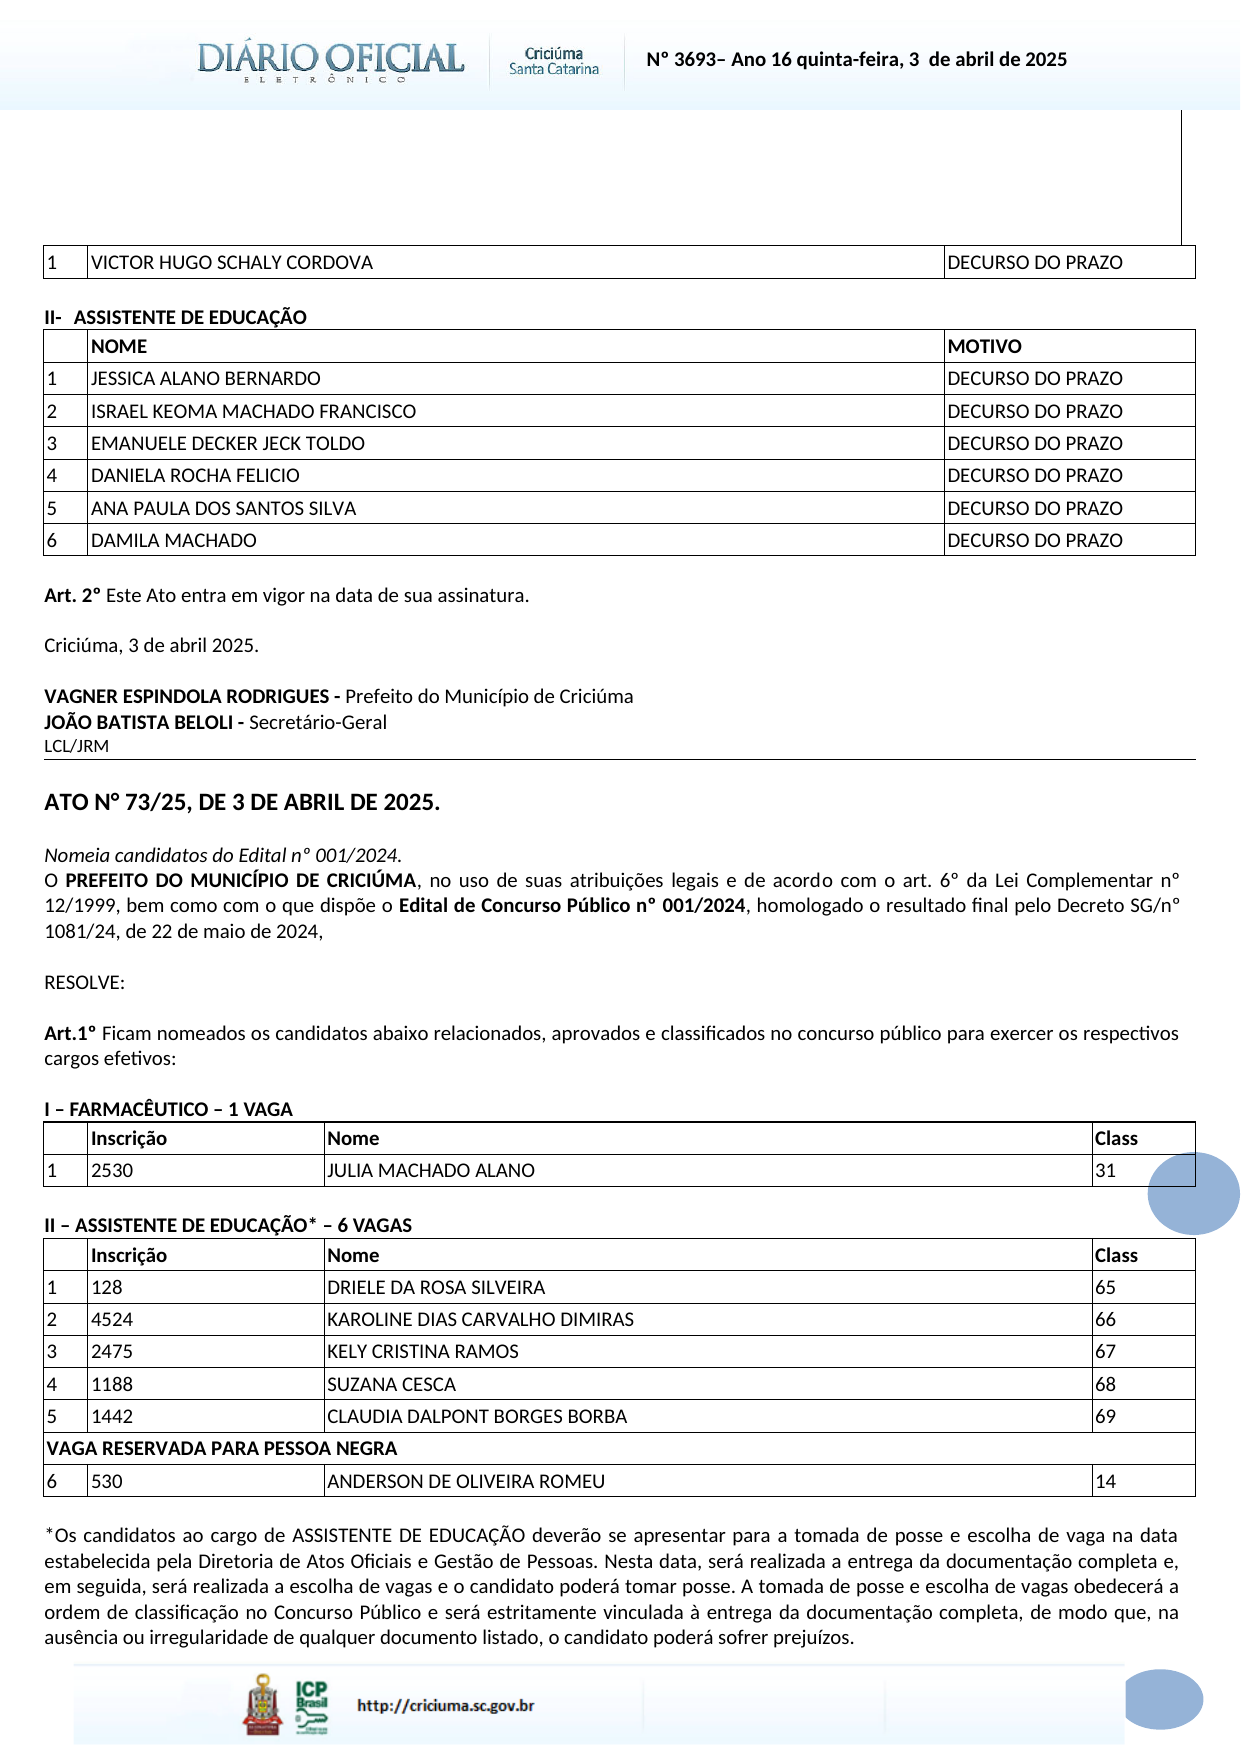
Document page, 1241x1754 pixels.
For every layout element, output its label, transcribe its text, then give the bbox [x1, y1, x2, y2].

table_header [44, 1239, 87, 1270]
table_cell 3 [44, 1336, 87, 1367]
table_cell 66 [1093, 1304, 1195, 1335]
table_header Class [1093, 1239, 1195, 1270]
table_cell KAROLINE DIAS CARVALHO DIMIRAS [325, 1304, 1092, 1335]
text VAGNER ESPINDOLA RODRIGUES - Prefeito do Município de Criciúma [44, 683, 1240, 709]
table_cell DECURSO DO PRAZO [945, 427, 1195, 458]
table_header Inscrição [88, 1123, 324, 1154]
text O PREFEITO DO MUNICÍPIO DE CRICIÚMA, no uso de suas atribuições legais e de acordo com o art. 6º da Lei Complementar nº 12/1999, bem como com o que dispõe o Edital de Concurso Público nº 001/2024, homologado o resultado final pelo Decreto SG/nº 1081/24, de 22 de maio de 2024, [44, 867, 1181, 943]
table_cell JESSICA ALANO BERNARDO [88, 363, 944, 394]
table_cell 67 [1093, 1336, 1195, 1367]
table_cell 2 [44, 1304, 87, 1335]
text I – FARMACÊUTICO – 1 VAGA [44, 1096, 1181, 1121]
table_header Class [1093, 1123, 1195, 1154]
table_cell DECURSO DO PRAZO [945, 246, 1195, 277]
table_header Nome [325, 1123, 1092, 1154]
table_cell 65 [1093, 1271, 1195, 1302]
text ATO N° 73/25, DE 3 DE ABRIL DE 2025. [44, 786, 1166, 816]
table_cell 3 [44, 427, 87, 458]
table_cell EMANUELE DECKER JECK TOLDO [88, 427, 944, 458]
text JOÃO BATISTA BELOLI - Secretário-Geral [44, 709, 1240, 734]
table_cell VICTOR HUGO SCHALY CORDOVA [88, 246, 944, 277]
table_header Inscrição [88, 1239, 324, 1270]
table_cell 2530 [88, 1155, 324, 1186]
table_cell 1 [44, 246, 87, 277]
table_cell 1 [44, 1155, 87, 1186]
table_cell JULIA MACHADO ALANO [325, 1155, 1092, 1186]
table_cell DECURSO DO PRAZO [945, 363, 1195, 394]
table_cell 4524 [88, 1304, 324, 1335]
table_cell DRIELE DA ROSA SILVEIRA [325, 1271, 1092, 1302]
text RESOLVE: [44, 969, 1181, 994]
table_cell ANA PAULA DOS SANTOS SILVA [88, 492, 944, 523]
table_header NOME [88, 330, 944, 362]
table_cell 2 [44, 395, 87, 426]
table_cell 5 [44, 492, 87, 523]
text Nomeia candidatos do Edital nº 001/2024. [44, 842, 1181, 867]
table_cell DECURSO DO PRAZO [945, 395, 1195, 426]
table_cell SUZANA CESCA [325, 1368, 1092, 1399]
table_header [44, 1123, 87, 1154]
table_cell 1188 [88, 1368, 324, 1399]
table_cell 4 [44, 460, 87, 491]
table_cell DECURSO DO PRAZO [945, 460, 1195, 491]
table_cell 1 [44, 363, 87, 394]
text Criciúma, 3 de abril 2025. [44, 633, 1145, 658]
table_cell 128 [88, 1271, 324, 1302]
table_cell 6 [44, 524, 87, 555]
text *Os candidatos ao cargo de ASSISTENTE DE EDUCAÇÃO deverão se apresentar para a tomada de posse e escolha de vaga na data estabelecida pela Diretoria de Atos Oficiais e Gestão de Pessoas. Nesta data, será realizada a entrega da documentação completa e, em seguida, será realizada a escolha de vagas e o candidato poderá tomar posse. A tomada de posse e escolha de vagas obedecerá a ordem de classificação no Concurso Público e será estritamente vinculada à entrega da documentação completa, de modo que, na ausência ou irregularidade de qualquer documento listado, o candidato poderá sofrer prejuízos. [44, 1523, 1181, 1650]
table_cell 1442 [88, 1400, 324, 1432]
table_cell 4 [44, 1368, 87, 1399]
table_cell ISRAEL KEOMA MACHADO FRANCISCO [88, 395, 944, 426]
table_cell DANIELA ROCHA FELICIO [88, 460, 944, 491]
text Art. 2º Este Ato entra em vigor na data de sua assinatura. [44, 582, 1145, 607]
text Art.1º Ficam nomeados os candidatos abaixo relacionados, aprovados e classificados no concurso público para exercer os respectivos cargos efetivos: [44, 1020, 1181, 1071]
table_cell 69 [1093, 1400, 1195, 1432]
table_cell ANDERSON DE OLIVEIRA ROMEU [325, 1465, 1092, 1496]
table_cell KELY CRISTINA RAMOS [325, 1336, 1092, 1367]
table_cell 2475 [88, 1336, 324, 1367]
table_header MOTIVO [945, 330, 1195, 362]
table_cell DECURSO DO PRAZO [945, 492, 1195, 523]
table_header [44, 330, 87, 362]
table_cell 530 [88, 1465, 324, 1496]
table_cell CLAUDIA DALPONT BORGES BORBA [325, 1400, 1092, 1432]
text LCL/JRM [44, 734, 1196, 759]
table_cell 1 [44, 1271, 87, 1302]
table_cell 31 [1093, 1155, 1174, 1186]
table_cell 6 [44, 1465, 87, 1496]
table_cell 5 [44, 1400, 87, 1432]
table_cell DECURSO DO PRAZO [945, 524, 1195, 555]
table_cell 68 [1093, 1368, 1195, 1399]
table_cell DAMILA MACHADO [88, 524, 944, 555]
text II – ASSISTENTE DE EDUCAÇÃO* – 6 VAGAS [44, 1212, 1181, 1238]
table_header Nome [325, 1239, 1092, 1270]
table_cell VAGA RESERVADA PARA PESSOA NEGRA [44, 1433, 1195, 1464]
table_cell 14 [1093, 1465, 1195, 1496]
list ASSISTENTE DE EDUCAÇÃO [44, 304, 1181, 329]
